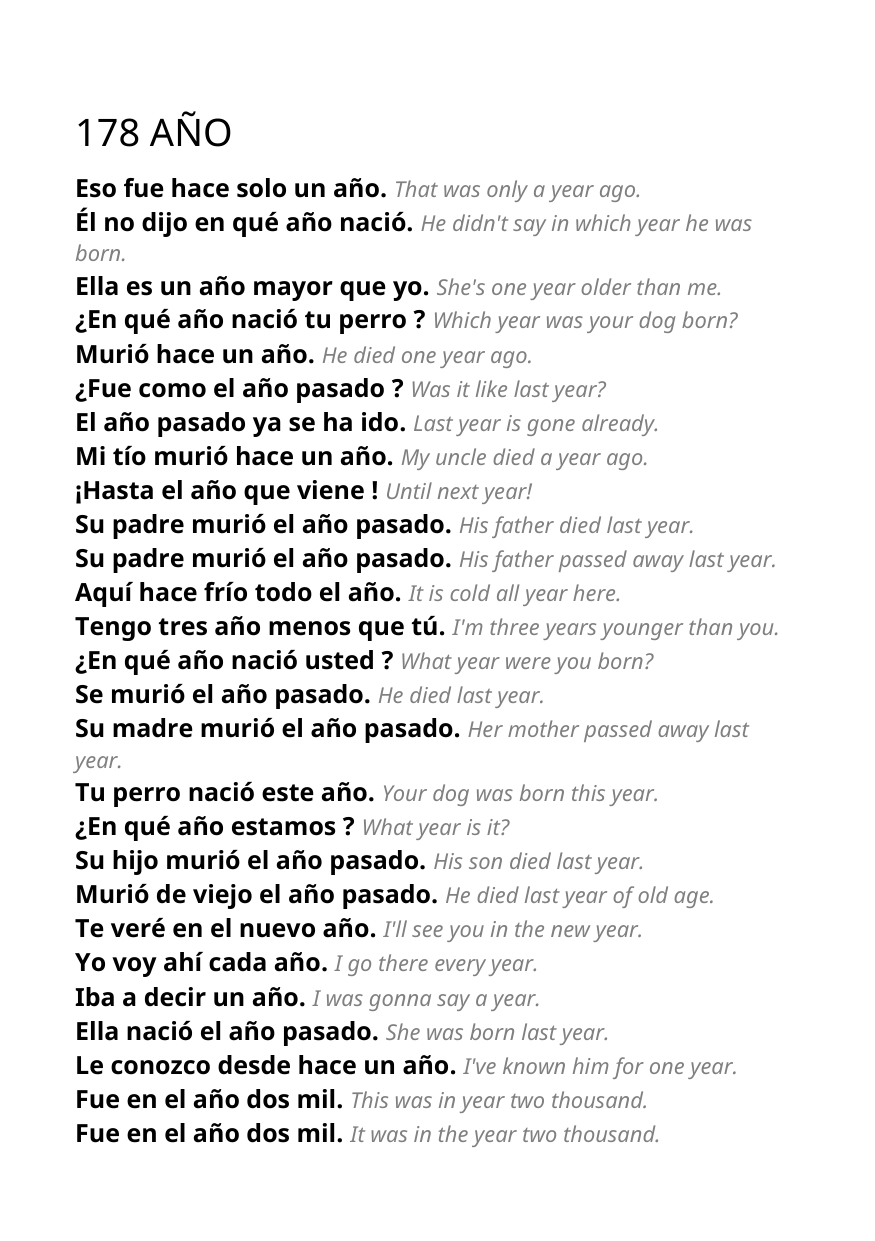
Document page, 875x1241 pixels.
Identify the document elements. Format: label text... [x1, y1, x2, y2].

text ¿En qué año nació usted ? What year were you born? [75, 643, 799, 677]
text Su padre murió el año pasado. His father passed away last year. [75, 541, 799, 575]
text Tu perro nació este año. Your dog was born this year. [75, 775, 799, 809]
text ¿Fue como el año pasado ? Was it like last year? [75, 370, 799, 404]
text Él no dijo en qué año nació. He didn't say in which year he was born. [75, 204, 799, 268]
subtitle 178 AÑO [75, 106, 799, 158]
text Fue en el año dos mil. This was in year two thousand. [75, 1081, 799, 1115]
text Murió hace un año. He died one year ago. [75, 336, 799, 370]
text Aquí hace frío todo el año. It is cold all year here. [75, 575, 799, 609]
text Iba a decir un año. I was gonna say a year. [75, 979, 799, 1013]
text Su hijo murió el año pasado. His son died last year. [75, 843, 799, 877]
text Te veré en el nuevo año. I'll see you in the new year. [75, 911, 799, 945]
text Ella nació el año pasado. She was born last year. [75, 1013, 799, 1047]
text ¿En qué año estamos ? What year is it? [75, 809, 799, 843]
text El año pasado ya se ha ido. Last year is gone already. [75, 404, 799, 438]
text ¡Hasta el año que viene ! Until next year! [75, 472, 799, 507]
text Le conozco desde hace un año. I've known him for one year. [75, 1047, 799, 1081]
text Murió de viejo el año pasado. He died last year of old age. [75, 877, 799, 911]
text Fue en el año dos mil. It was in the year two thousand. [75, 1115, 799, 1149]
text Su madre murió el año pasado. Her mother passed away last year. [75, 711, 799, 775]
text ¿En qué año nació tu perro ? Which year was your dog born? [75, 302, 799, 336]
text Yo voy ahí cada año. I go there every year. [75, 945, 799, 979]
text Eso fue hace solo un año. That was only a year ago. [75, 170, 799, 204]
text Se murió el año pasado. He died last year. [75, 677, 799, 711]
text Mi tío murió hace un año. My uncle died a year ago. [75, 438, 799, 472]
text Ella es un año mayor que yo. She's one year older than me. [75, 268, 799, 302]
text Tengo tres año menos que tú. I'm three years younger than you. [75, 609, 799, 643]
text Su padre murió el año pasado. His father died last year. [75, 507, 799, 541]
